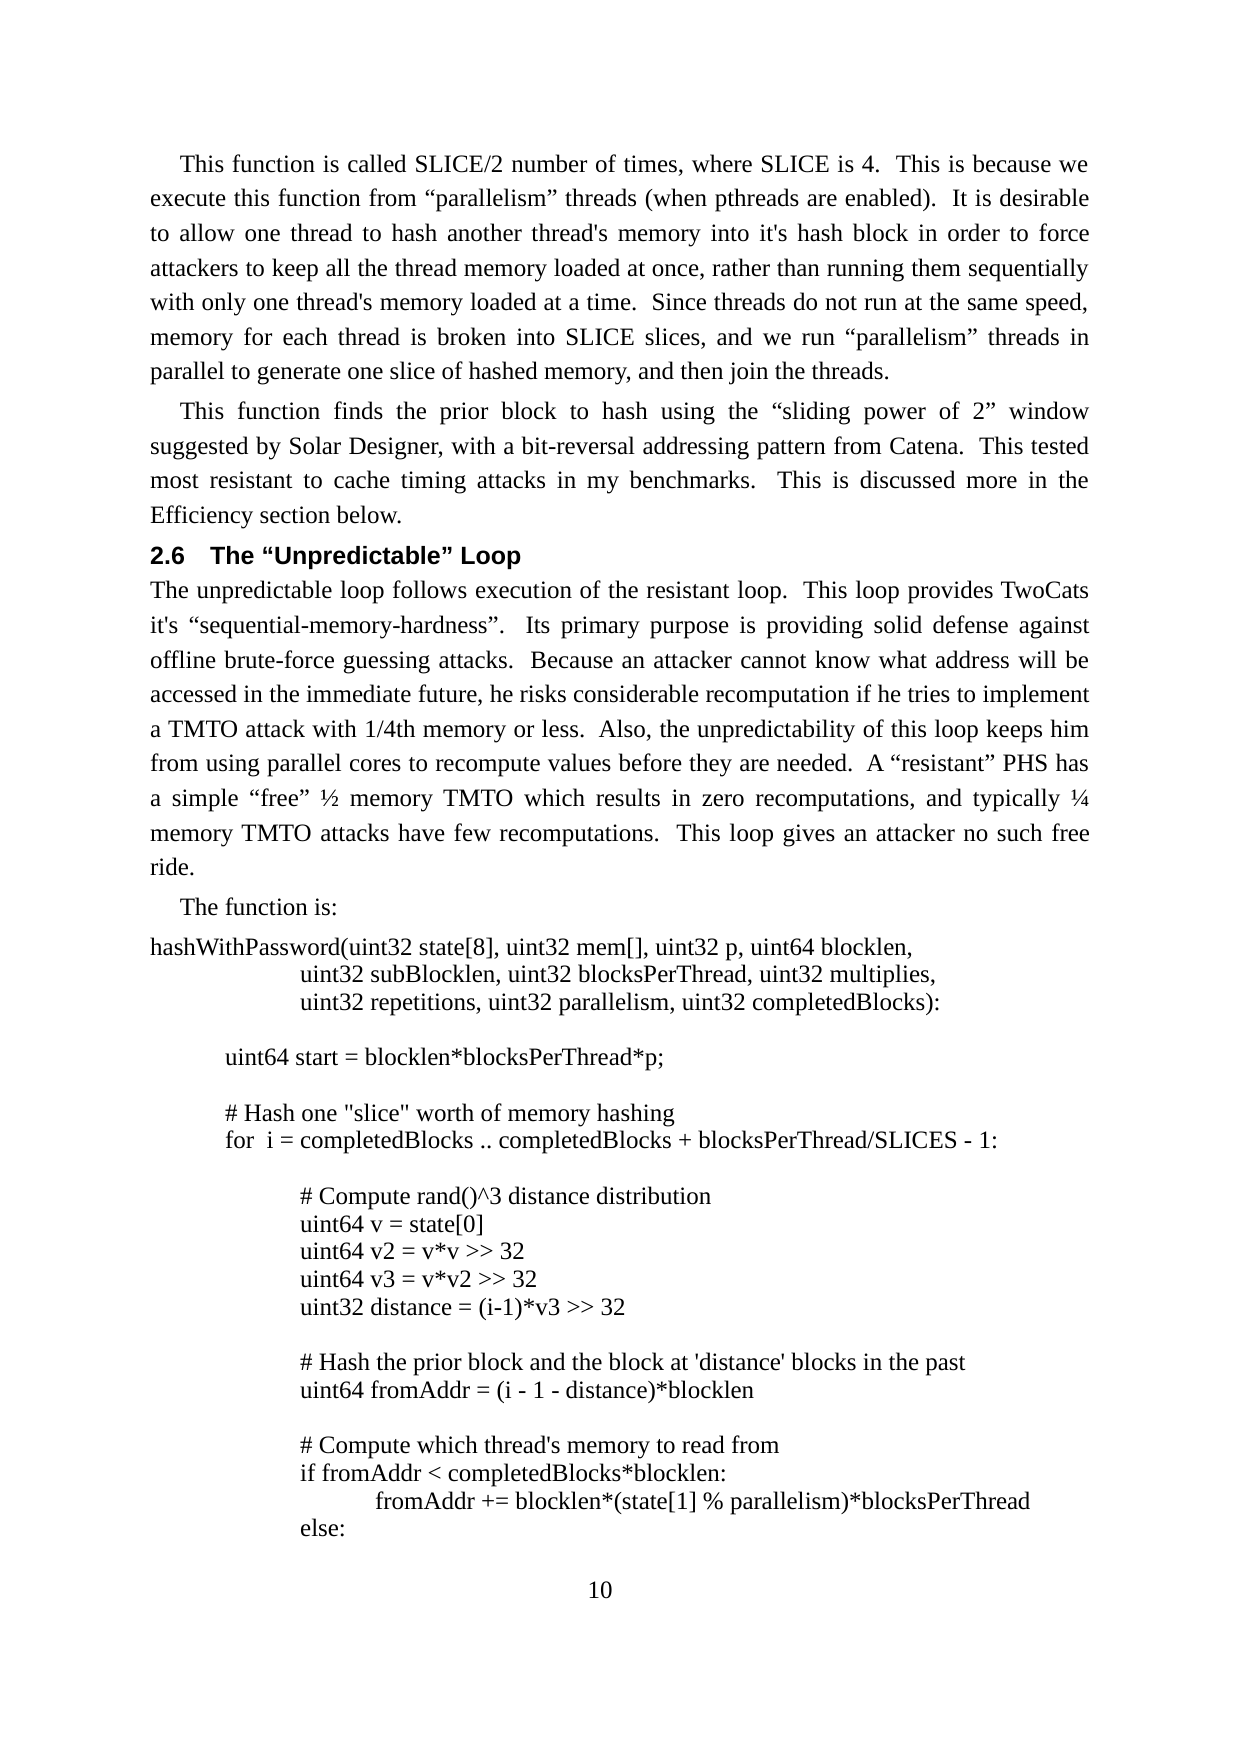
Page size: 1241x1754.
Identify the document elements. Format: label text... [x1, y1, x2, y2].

text # Compute which thread's memory to read from [150, 1431, 1091, 1459]
text The function is: [150, 893, 1091, 921]
text uint64 v2 = v*v >> 32 [150, 1237, 1091, 1265]
text # Compute rand()^3 distance distribution [150, 1182, 1091, 1210]
text The unpredictable loop follows execution of the resistant loop. This loop provides TwoCats it's “sequential-memory-hardness”. Its primary purpose is providing solid defense against offline brute-force guessing attacks. Because an attacker cannot know what address will be accessed in the immediate future, he risks considerable recomputation if he tries to implement a TMTO attack with 1/4th memory or less. Also, the unpredictability of this loop keeps him from using parallel cores to recompute values before they are needed. A “resistant” PHS has a simple “free” ½ memory TMTO which results in zero recomputations, and typically ¼ memory TMTO attacks have few recomputations. This loop gives an attacker no such free ride. [150, 577, 1091, 881]
text This function is called SLICE/2 number of times, where SLICE is 4. This is because we execute this function from “parallelism” threads (when pthreads are enabled). It is desirable to allow one thread to hash another thread's memory into it's hash block in order to force attackers to keep all the thread memory loaded at once, rather than running them sequentially with only one thread's memory loaded at a time. Since threads do not run at the same speed, memory for each thread is broken into SLICE slices, and we run “parallelism” threads in parallel to generate one slice of hashed memory, and then join the threads. [150, 150, 1091, 385]
text if fromAddr < completedBlocks*blocklen: [150, 1459, 1091, 1487]
text uint64 start = blocklen*blocksPerThread*p; [150, 1043, 1091, 1071]
text hashWithPassword(uint32 state[8], uint32 mem[], uint32 p, uint64 blocklen, [150, 933, 1091, 960]
text uint32 distance = (i-1)*v3 >> 32 [150, 1293, 1091, 1321]
text uint32 repetitions, uint32 parallelism, uint32 completedBlocks): [150, 988, 1091, 1016]
text else: [150, 1514, 1091, 1542]
text uint32 subBlocklen, uint32 blocksPerThread, uint32 multiplies, [150, 960, 1091, 988]
subtitle The “Unpredictable” Loop [150, 542, 1091, 570]
text uint64 fromAddr = (i - 1 - distance)*blocklen [150, 1376, 1091, 1404]
text for i = completedBlocks .. completedBlocks + blocksPerThread/SLICES - 1: [150, 1127, 1091, 1154]
text uint64 v = state[0] [150, 1210, 1091, 1237]
text # Hash the prior block and the block at 'distance' blocks in the past [150, 1348, 1091, 1376]
text fromAddr += blocklen*(state[1] % parallelism)*blocksPerThread [150, 1487, 1091, 1514]
text uint64 v3 = v*v2 >> 32 [150, 1265, 1091, 1293]
text # Hash one "slice" worth of memory hashing [150, 1099, 1091, 1127]
text This function finds the prior block to hash using the “sliding power of 2” window suggested by Solar Designer, with a bit-reversal addressing pattern from Catena. This tested most resistant to cache timing attacks in my benchmarks. This is discussed more in the Efficiency section below. [150, 397, 1091, 529]
